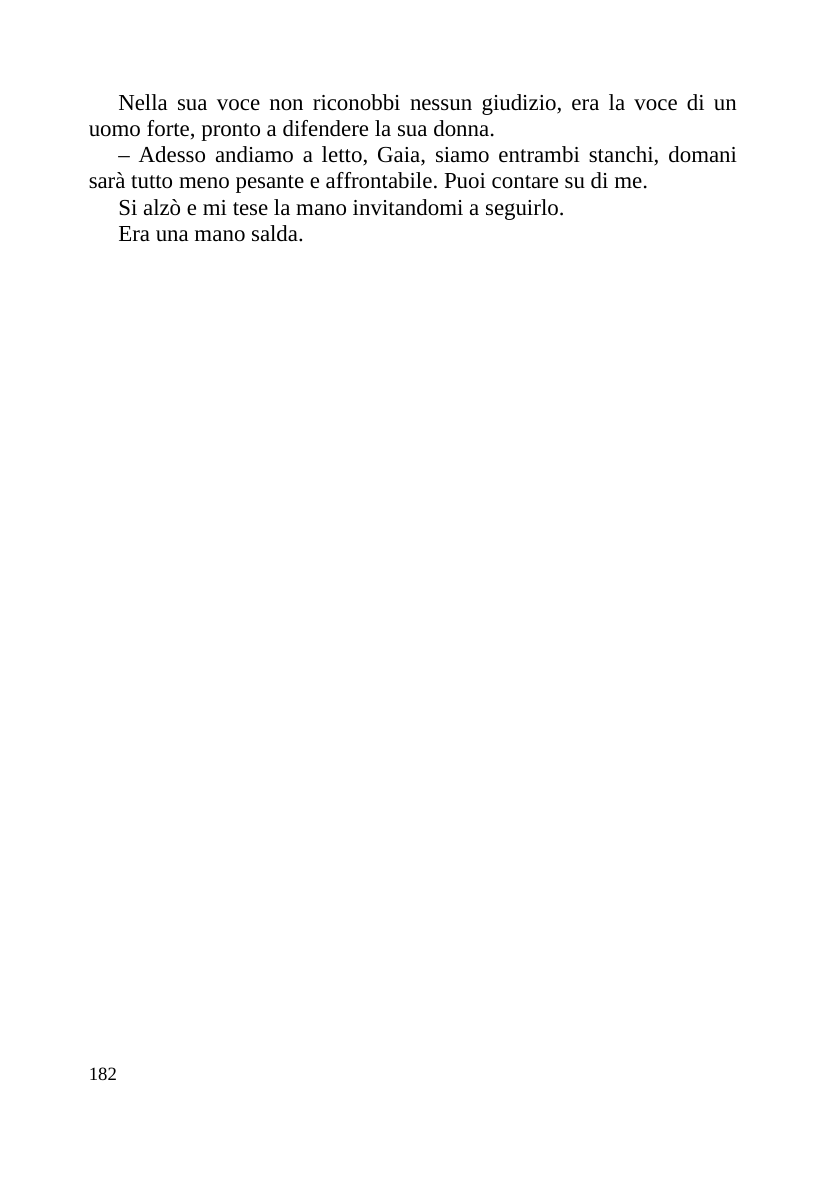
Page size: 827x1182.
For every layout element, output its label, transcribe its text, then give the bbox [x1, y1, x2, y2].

text Nella sua voce non riconobbi nessun giudizio, era la voce di un uomo forte, pronto a difendere la sua donna. [88, 88, 738, 141]
text – Adesso andiamo a letto, Gaia, siamo entrambi stanchi, domani sarà tutto meno pesante e affrontabile. Puoi contare su di me. [88, 141, 738, 194]
text Era una mano salda. [88, 220, 738, 247]
text Si alzò e mi tese la mano invitandomi a seguirlo. [88, 194, 738, 220]
